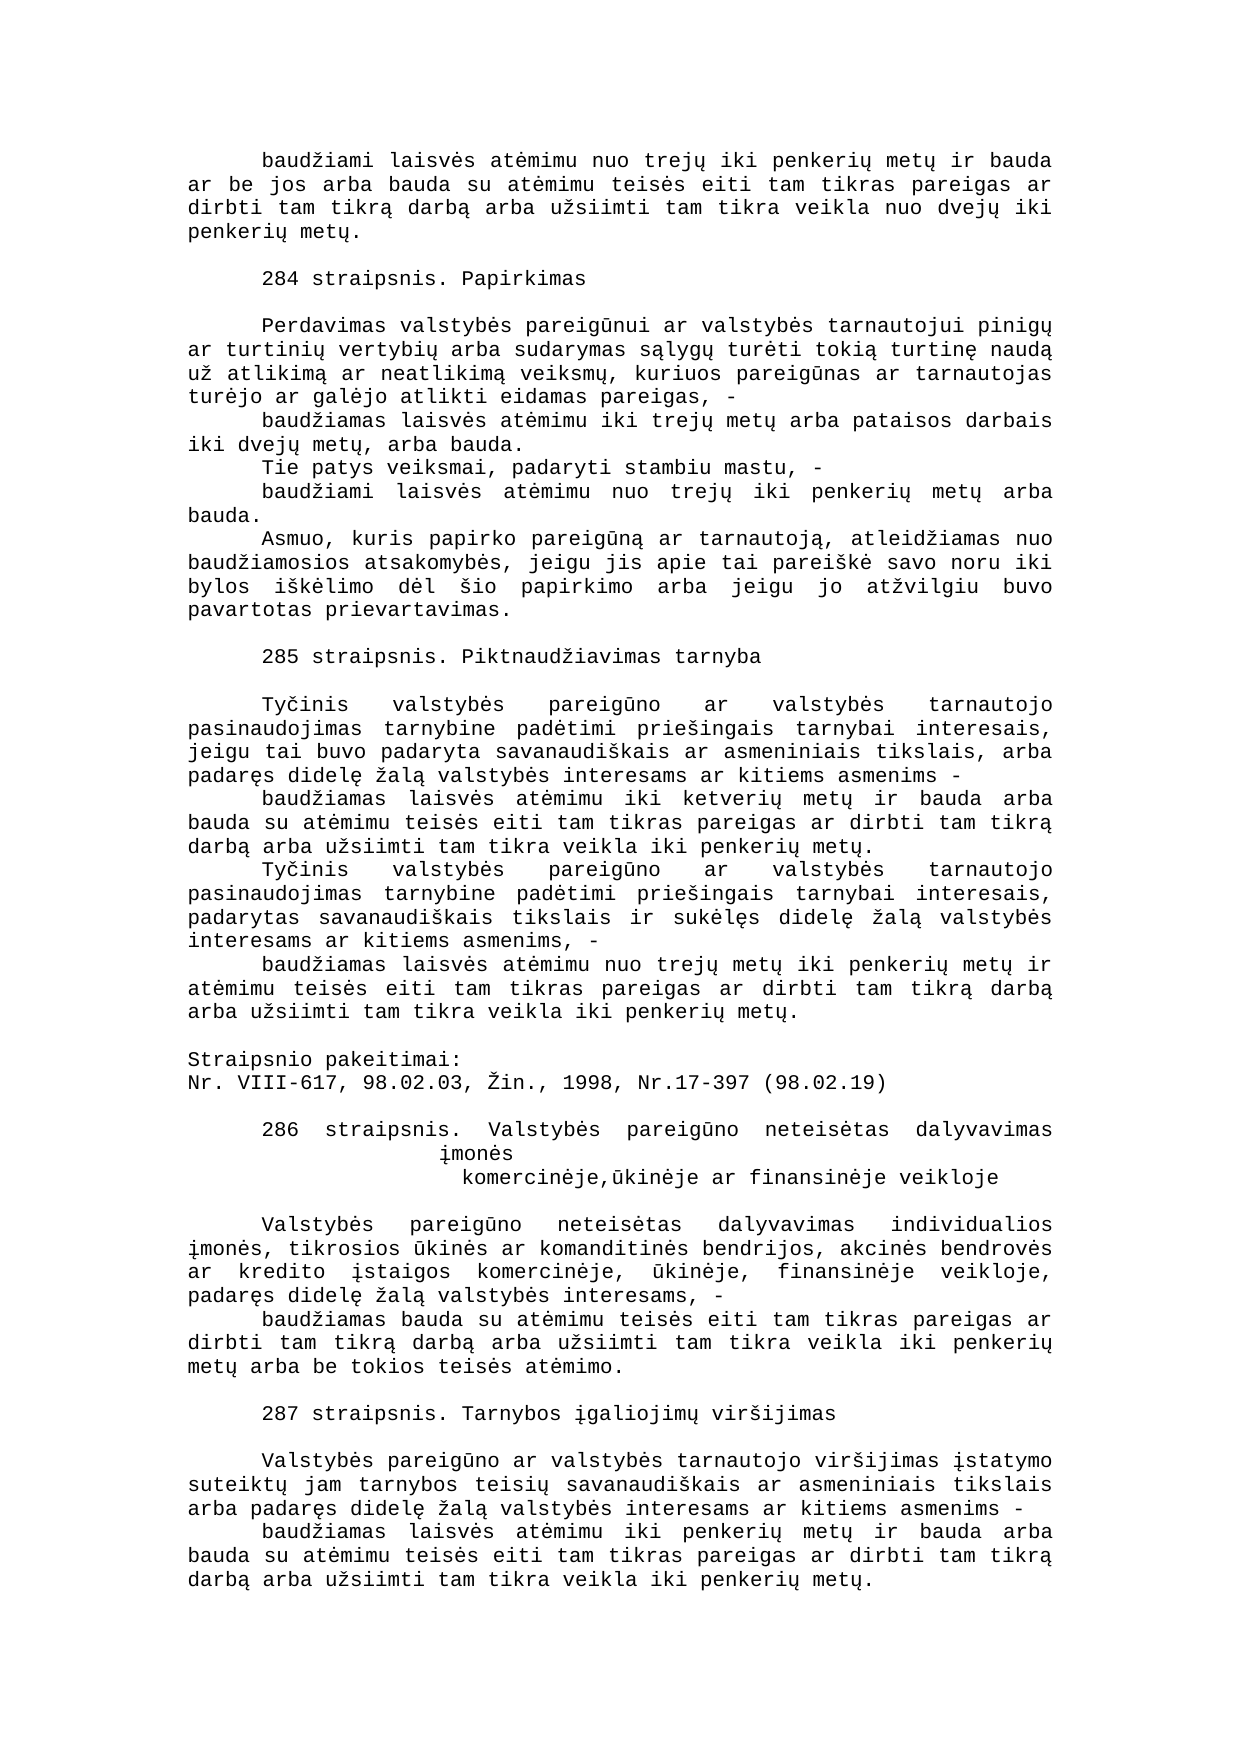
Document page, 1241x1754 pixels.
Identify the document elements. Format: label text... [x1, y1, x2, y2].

text Tyčinis valstybės pareigūno ar valstybės tarnautojo pasinaudojimas tarnybine padėtimi priešingais tarnybai interesais, jeigu tai buvo padaryta savanaudiškais ar asmeniniais tikslais, arba padaręs didelę žalą valstybės interesams ar kitiems asmenims - [187, 694, 1053, 788]
text baudžiamas laisvės atėmimu nuo trejų metų iki penkerių metų ir atėmimu teisės eiti tam tikras pareigas ar dirbti tam tikrą darbą arba užsiimti tam tikra veikla iki penkerių metų. [187, 954, 1053, 1025]
text baudžiamas laisvės atėmimu iki penkerių metų ir bauda arba bauda su atėmimu teisės eiti tam tikras pareigas ar dirbti tam tikrą darbą arba užsiimti tam tikra veikla iki penkerių metų. [187, 1521, 1053, 1592]
text 285 straipsnis. Piktnaudžiavimas tarnyba [207, 647, 1053, 670]
text 284 straipsnis. Papirkimas [205, 268, 1053, 292]
text 287 straipsnis. Tarnybos įgaliojimų viršijimas [206, 1403, 1053, 1427]
text komercinėje,ūkinėje ar finansinėje veikloje [261, 1167, 1053, 1190]
text 286 straipsnis. Valstybės pareigūno neteisėtas dalyvavimas įmonės [261, 1119, 1053, 1167]
text Asmuo, kuris papirko pareigūną ar tarnautoją, atleidžiamas nuo baudžiamosios atsakomybės, jeigu jis apie tai pareiškė savo noru iki bylos iškėlimo dėl šio papirkimo arba jeigu jo atžvilgiu buvo pavartotas prievartavimas. [187, 528, 1053, 623]
text Tie patys veiksmai, padaryti stambiu mastu, - [187, 457, 1053, 481]
text baudžiamas laisvės atėmimu iki trejų metų arba pataisos darbais iki dvejų metų, arba bauda. [187, 410, 1053, 457]
text Nr. VIII-617, 98.02.03, Žin., 1998, Nr.17-397 (98.02.19) [187, 1072, 1053, 1096]
text baudžiamas bauda su atėmimu teisės eiti tam tikras pareigas ar dirbti tam tikrą darbą arba užsiimti tam tikra veikla iki penkerių metų arba be tokios teisės atėmimo. [187, 1309, 1053, 1379]
text Straipsnio pakeitimai: [187, 1048, 1053, 1072]
text baudžiami laisvės atėmimu nuo trejų iki penkerių metų ir bauda ar be jos arba bauda su atėmimu teisės eiti tam tikras pareigas ar dirbti tam tikrą darbą arba užsiimti tam tikra veikla nuo dvejų iki penkerių metų. [187, 150, 1053, 244]
text Valstybės pareigūno ar valstybės tarnautojo viršijimas įstatymo suteiktų jam tarnybos teisių savanaudiškais ar asmeniniais tikslais arba padaręs didelę žalą valstybės interesams ar kitiems asmenims - [187, 1451, 1053, 1521]
text baudžiami laisvės atėmimu nuo trejų iki penkerių metų arba bauda. [187, 481, 1053, 528]
text baudžiamas laisvės atėmimu iki ketverių metų ir bauda arba bauda su atėmimu teisės eiti tam tikras pareigas ar dirbti tam tikrą darbą arba užsiimti tam tikra veikla iki penkerių metų. [187, 788, 1053, 859]
text Perdavimas valstybės pareigūnui ar valstybės tarnautojui pinigų ar turtinių vertybių arba sudarymas sąlygų turėti tokią turtinę naudą už atlikimą ar neatlikimą veiksmų, kuriuos pareigūnas ar tarnautojas turėjo ar galėjo atlikti eidamas pareigas, - [187, 316, 1053, 410]
text Valstybės pareigūno neteisėtas dalyvavimas individualios įmonės, tikrosios ūkinės ar komanditinės bendrijos, akcinės bendrovės ar kredito įstaigos komercinėje, ūkinėje, finansinėje veikloje, padaręs didelę žalą valstybės interesams, - [187, 1214, 1053, 1309]
text Tyčinis valstybės pareigūno ar valstybės tarnautojo pasinaudojimas tarnybine padėtimi priešingais tarnybai interesais, padarytas savanaudiškais tikslais ir sukėlęs didelę žalą valstybės interesams ar kitiems asmenims, - [187, 859, 1053, 954]
